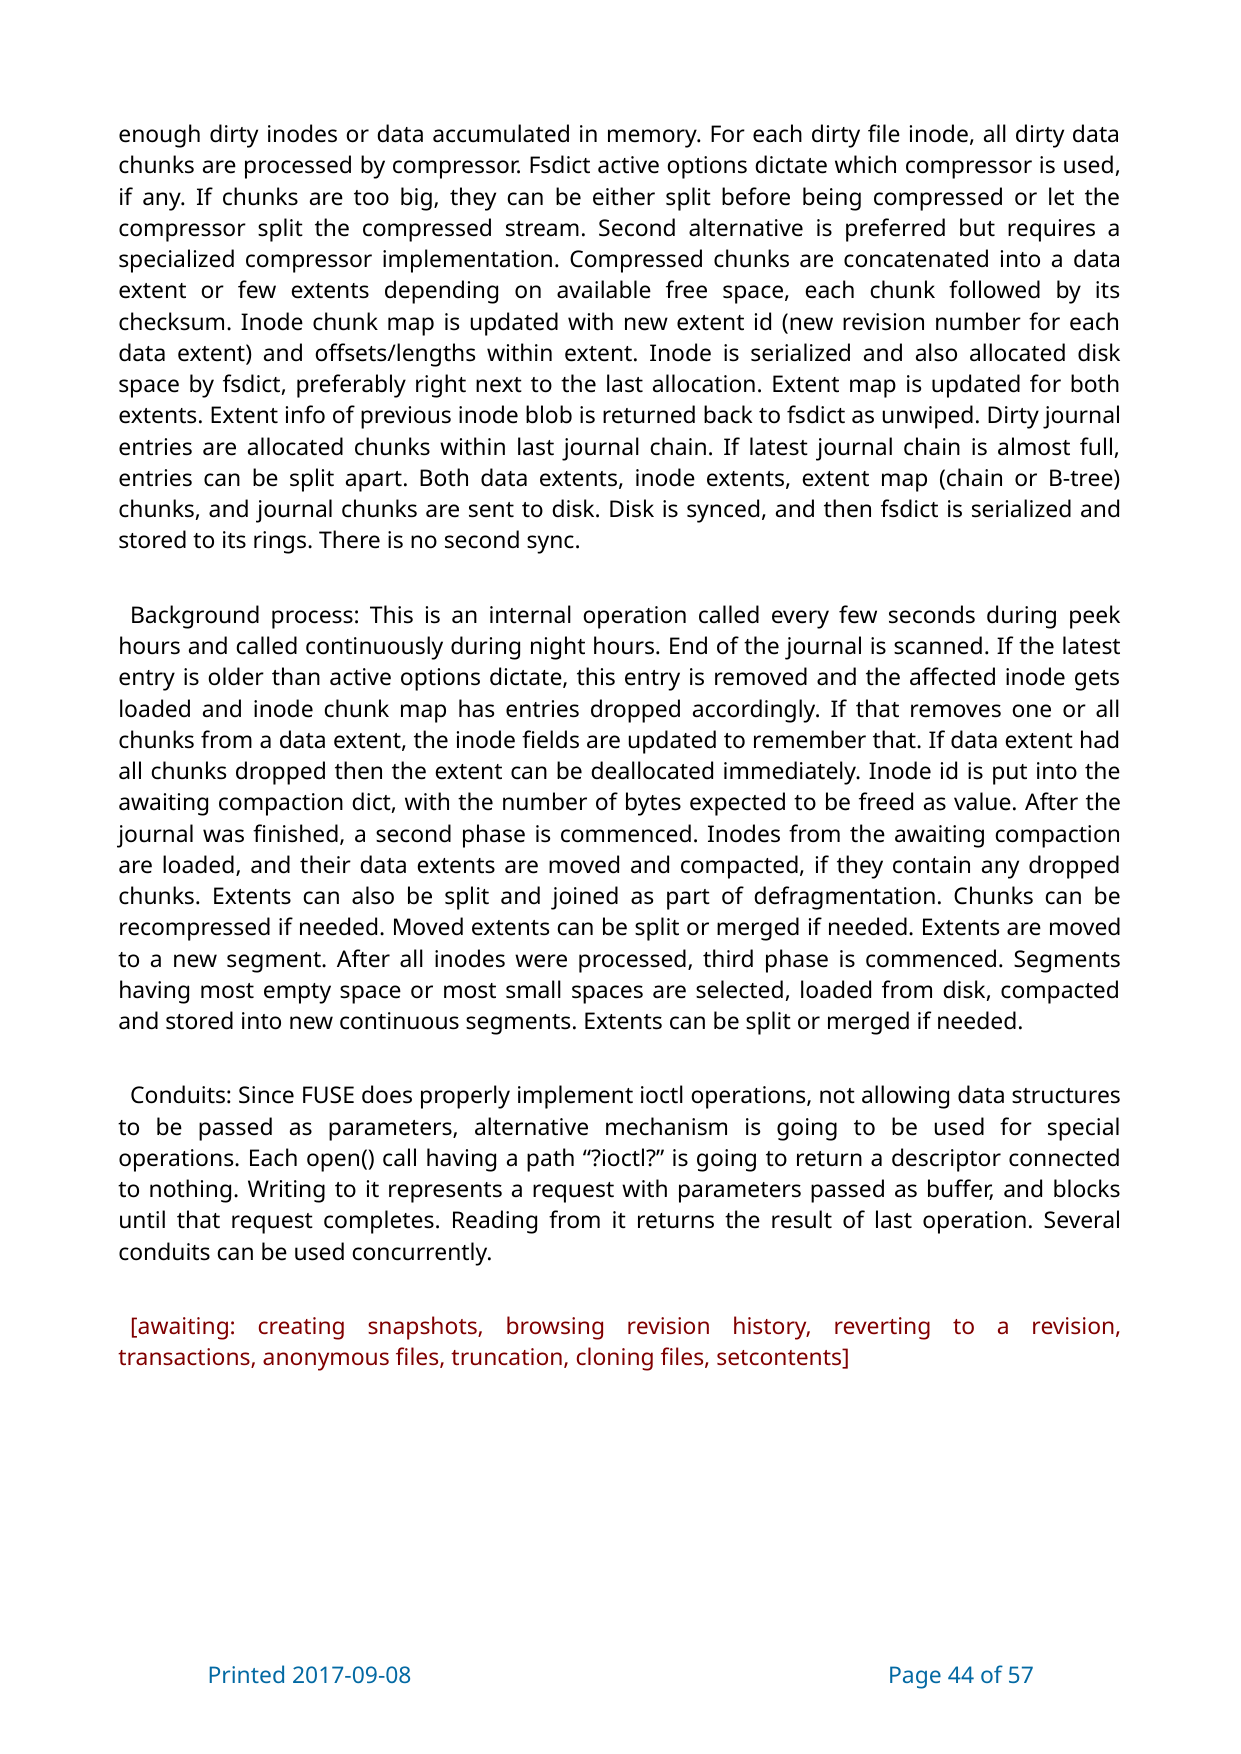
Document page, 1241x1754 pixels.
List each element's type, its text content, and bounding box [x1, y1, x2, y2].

text Background process: This is an internal operation called every few seconds during peek hours and called continuously during night hours. End of the journal is scanned. If the latest entry is older than active options dictate, this entry is removed and the affected inode gets loaded and inode chunk map has entries dropped accordingly. If that removes one or all chunks from a data extent, the inode fields are updated to remember that. If data extent had all chunks dropped then the extent can be deallocated immediately. Inode id is put into the awaiting compaction dict, with the number of bytes expected to be freed as value. After the journal was finished, a second phase is commenced. Inodes from the awaiting compaction are loaded, and their data extents are moved and compacted, if they contain any dropped chunks. Extents can also be split and joined as part of defragmentation. Chunks can be recompressed if needed. Moved extents can be split or merged if needed. Extents are moved to a new segment. After all inodes were processed, third phase is commenced. Segments having most empty space or most small spaces are selected, loaded from disk, compacted and stored into new continuous segments. Extents can be split or merged if needed. [118, 599, 1122, 1036]
text [awaiting: creating snapshots, browsing revision history, reverting to a revision, transactions, anonymous files, truncation, cloning files, setcontents] [118, 1310, 1122, 1372]
text Conduits: Since FUSE does properly implement ioctl operations, not allowing data structures to be passed as parameters, alternative mechanism is going to be used for special operations. Each open() call having a path “?ioctl?” is going to return a descriptor connected to nothing. Writing to it represents a request with parameters passed as buffer, and blocks until that request completes. Reading from it returns the result of last operation. Several conduits can be used concurrently. [118, 1079, 1122, 1267]
text enough dirty inodes or data accumulated in memory. For each dirty file inode, all dirty data chunks are processed by compressor. Fsdict active options dictate which compressor is used, if any. If chunks are too big, they can be either split before being compressed or let the compressor split the compressed stream. Second alternative is preferred but requires a specialized compressor implementation. Compressed chunks are concatenated into a data extent or few extents depending on available free space, each chunk followed by its checksum. Inode chunk map is updated with new extent id (new revision number for each data extent) and offsets/lengths within extent. Inode is serialized and also allocated disk space by fsdict, preferably right next to the last allocation. Extent map is updated for both extents. Extent info of previous inode blob is returned back to fsdict as unwiped. Dirty journal entries are allocated chunks within last journal chain. If latest journal chain is almost full, entries can be split apart. Both data extents, inode extents, extent map (chain or B-tree) chunks, and journal chunks are sent to disk. Disk is synced, and then fsdict is serialized and stored to its rings. There is no second sync. [118, 118, 1122, 556]
